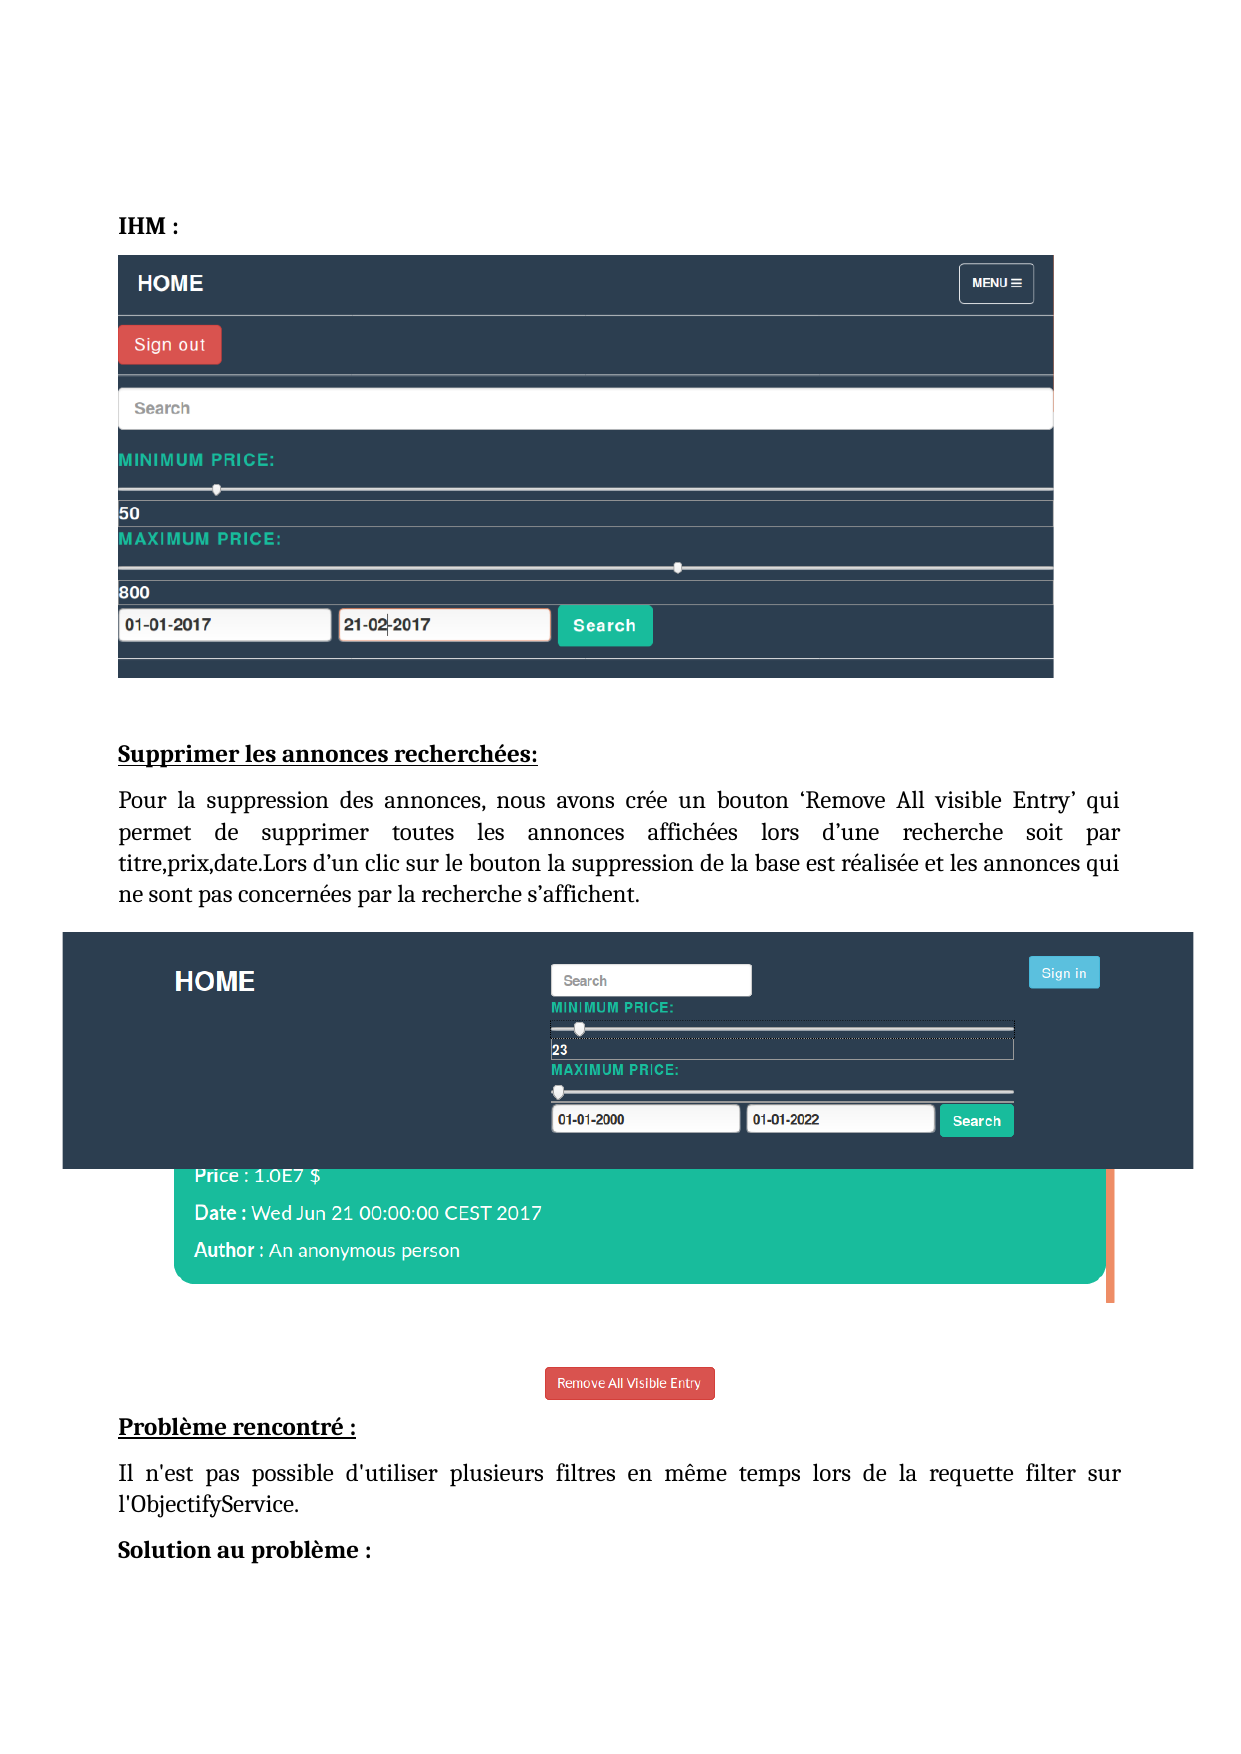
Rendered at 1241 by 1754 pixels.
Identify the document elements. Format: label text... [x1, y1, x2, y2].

text Solution au problème : [118, 1533, 1122, 1564]
text Problème rencontré : [118, 1413, 1122, 1442]
picture [62, 932, 1194, 1413]
text Il n'est pas possible d'utiliser plusieurs filtres en même temps lors de la requette filter sur l'ObjectifyService. [118, 1456, 1122, 1519]
text Supprimer les annonces recherchées: [118, 738, 1122, 769]
text [118, 923, 1122, 932]
picture [118, 255, 1054, 678]
text Pour la suppression des annonces, nous avons crée un bouton ‘Remove All visible Entry’ qui permet de supprimer toutes les annonces affichées lors d’une recherche soit par titre,prix,date.Lors d’un clic sur le bouton la suppression de la base est réalisée et les annonces qui ne sont pas concernées par la recherche s’affichent. [118, 784, 1122, 909]
text IHM : [118, 210, 1122, 241]
